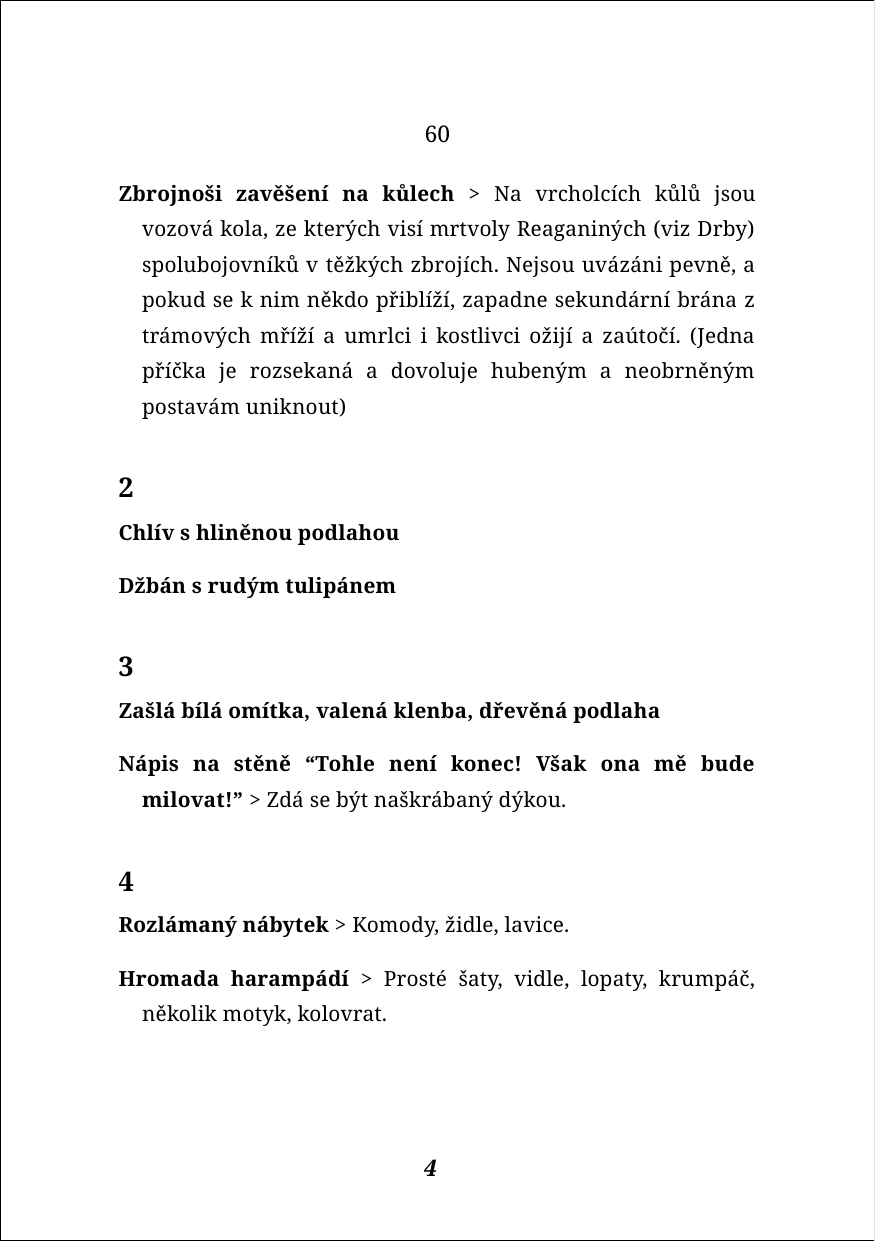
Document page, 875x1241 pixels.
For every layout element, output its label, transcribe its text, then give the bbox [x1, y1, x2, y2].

text Zbrojnoši zavěšení na kůlech > Na vrcholcích kůlů jsou vozová kola, ze kterých visí mrtvoly Reaganiných (viz Drby) spolubojovníků v těžkých zbrojích. Nejsou uvázáni pevně, a pokud se k nim někdo přiblíží, zapadne sekundární brána z trámových mříží a umrlci i kostlivci ožijí a zaútočí. (Jedna příčka je rozsekaná a dovoluje hubeným a neobrněným postavám uniknout) [118, 179, 756, 421]
text Hromada harampádí > Prosté šaty, vidle, lopaty, krumpáč, několik motyk, kolovrat. [118, 964, 756, 1028]
text Chlív s hliněnou podlahou [118, 518, 756, 546]
text Rozlámaný nábytek > Komody, židle, lavice. [118, 911, 756, 939]
text Zašlá bílá omítka, valená klenba, dřevěná podlaha [118, 696, 756, 725]
subtitle 2 [118, 469, 756, 506]
subtitle 3 [118, 648, 756, 684]
subtitle 4 [118, 862, 756, 899]
text Nápis na stěně “Tohle není konec! Však ona mě bude milovat!” > Zdá se být naškrábaný dýkou. [118, 749, 756, 813]
text Džbán s rudým tulipánem [118, 571, 756, 599]
